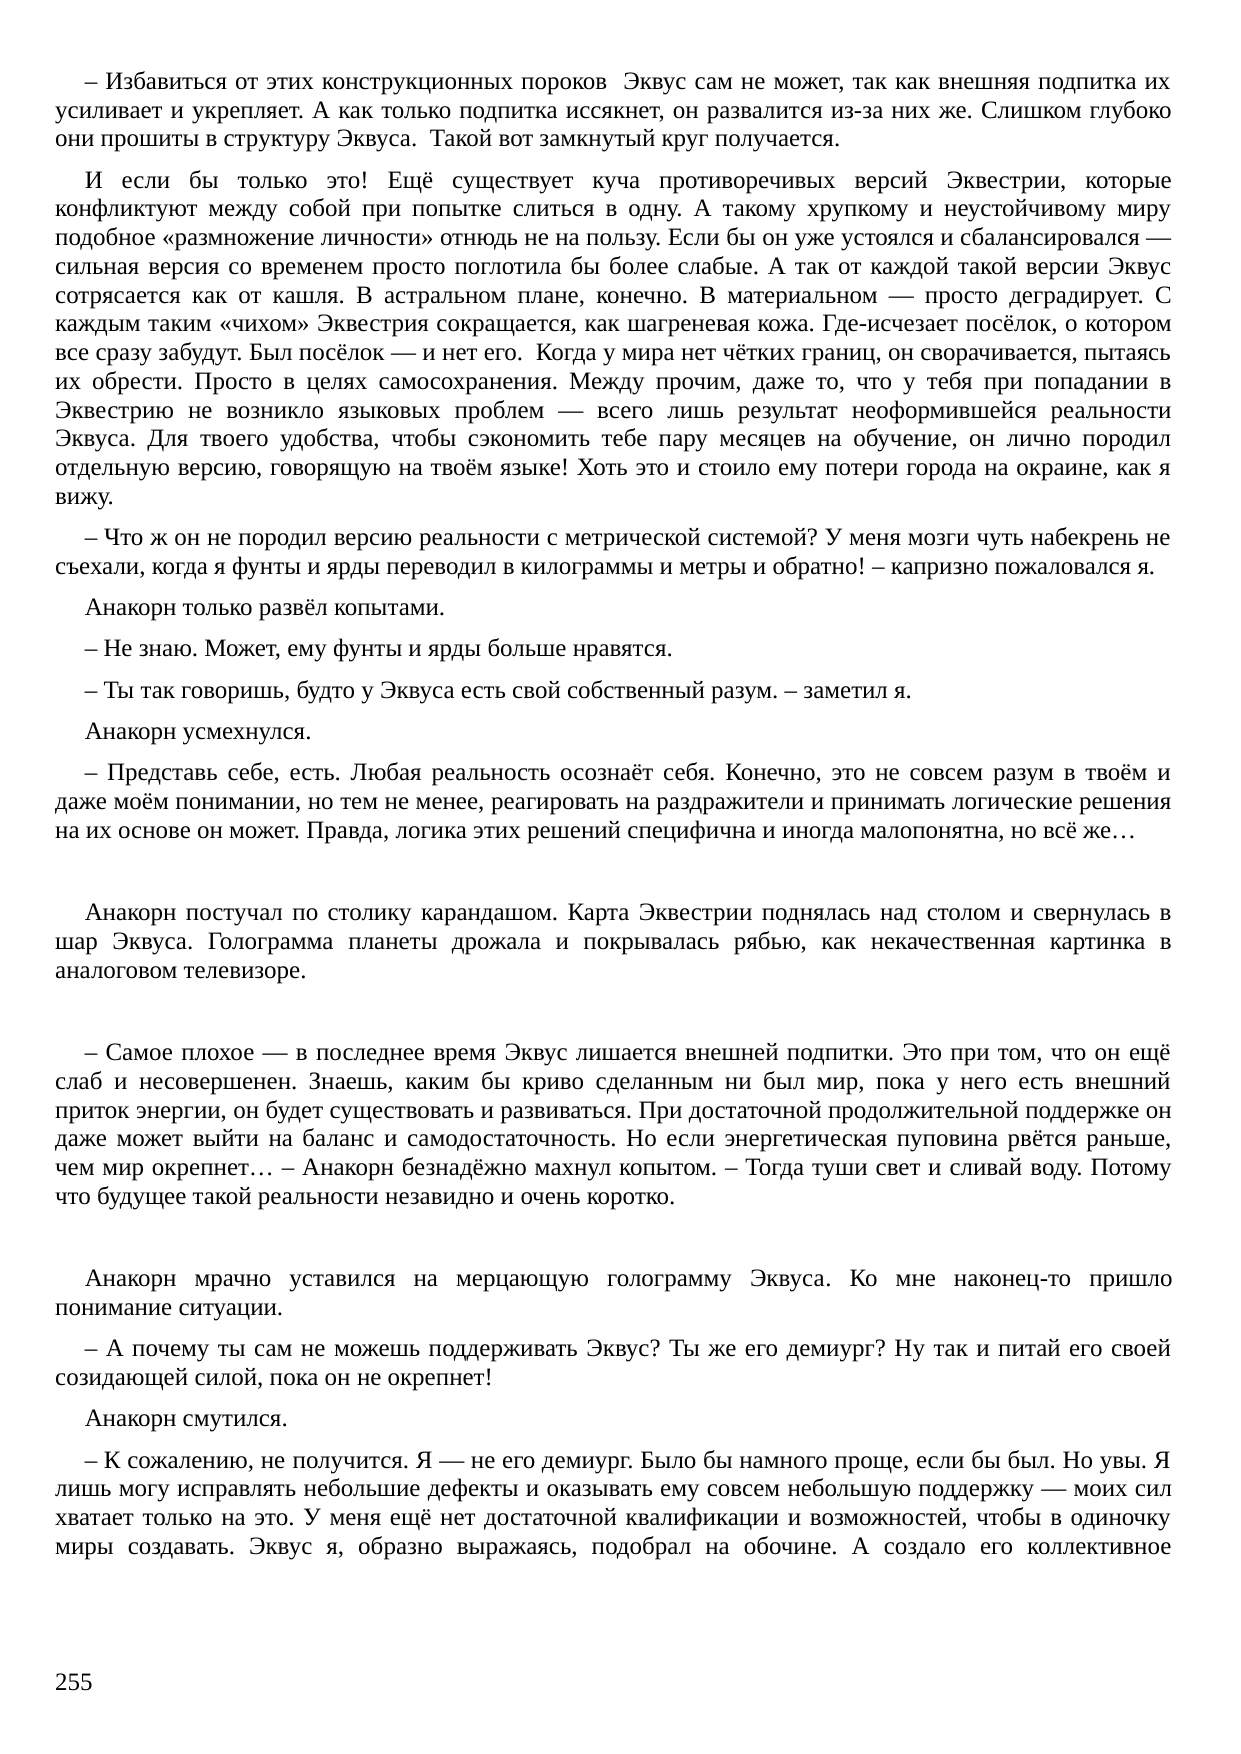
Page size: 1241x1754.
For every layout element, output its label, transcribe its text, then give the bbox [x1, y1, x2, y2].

text – Ты так говоришь, будто у Эквуса есть свой собственный разум. – заметил я. [55, 675, 1173, 703]
text Анакорн усмехнулся. [55, 716, 1173, 745]
text Анакорн постучал по столику карандашом. Карта Эквестрии поднялась над столом и свернулась в шар Эквуса. Голограмма планеты дрожала и покрывалась рябью, как некачественная картинка в аналоговом телевизоре. [55, 897, 1173, 983]
text – Избавиться от этих конструкционных пороков Эквус сам не может, так как внешняя подпитка их усиливает и укрепляет. А как только подпитка иссякнет, он развалится из-за них же. Слишком глубоко они прошиты в структуру Эквуса. Такой вот замкнутый круг получается. [55, 66, 1173, 152]
text – Представь себе, есть. Любая реальность осознаёт себя. Конечно, это не совсем разум в твоём и даже моём понимании, но тем не менее, реагировать на раздражители и принимать логические решения на их основе он может. Правда, логика этих решений специфична и иногда малопонятна, но всё же… [55, 757, 1173, 843]
text Анакорн смутился. [55, 1403, 1173, 1432]
text И если бы только это! Ещё существует куча противоречивых версий Эквестрии, которые конфликтуют между собой при попытке слиться в одну. А такому хрупкому и неустойчивому миру подобное «размножение личности» отнюдь не на пользу. Если бы он уже устоялся и сбалансировался — сильная версия со временем просто поглотила бы более слабые. А так от каждой такой версии Эквус сотрясается как от кашля. В астральном плане, конечно. В материальном — просто деградирует. С каждым таким «чихом» Эквестрия сокращается, как шагреневая кожа. Где-исчезает посёлок, о котором все сразу забудут. Был посёлок — и нет его. Когда у мира нет чётких границ, он сворачивается, пытаясь их обрести. Просто в целях самосохранения. Между прочим, даже то, что у тебя при попадании в Эквестрию не возникло языковых проблем — всего лишь результат неоформившейся реальности Эквуса. Для твоего удобства, чтобы сэкономить тебе пару месяцев на обучение, он лично породил отдельную версию, говорящую на твоём языке! Хоть это и стоило ему потери города на окраине, как я вижу. [55, 165, 1173, 510]
text Анакорн мрачно уставился на мерцающую голограмму Эквуса. Ко мне наконец-то пришло понимание ситуации. [55, 1263, 1173, 1321]
text Анакорн только развёл копытами. [55, 592, 1173, 621]
text – А почему ты сам не можешь поддерживать Эквус? Ты же его демиург? Ну так и питай его своей созидающей силой, пока он не окрепнет! [55, 1333, 1173, 1391]
text – Что ж он не породил версию реальности с метрической системой? У меня мозги чуть набекрень не съехали, когда я фунты и ярды переводил в килограммы и метры и обратно! – капризно пожаловался я. [55, 522, 1173, 580]
text – К сожалению, не получится. Я — не его демиург. Было бы намного проще, если бы был. Но увы. Я лишь могу исправлять небольшие дефекты и оказывать ему совсем небольшую поддержку — моих сил хватает только на это. У меня ещё нет достаточной квалификации и возможностей, чтобы в одиночку миры создавать. Эквус я, образно выражаясь, подобрал на обочине. А создало его коллективное [55, 1445, 1173, 1588]
text – Самое плохое — в последнее время Эквус лишается внешней подпитки. Это при том, что он ещё слаб и несовершенен. Знаешь, каким бы криво сделанным ни был мир, пока у него есть внешний приток энергии, он будет существовать и развиваться. При достаточной продолжительной поддержке он даже может выйти на баланс и самодостаточность. Но если энергетическая пуповина рвётся раньше, чем мир окрепнет… – Анакорн безнадёжно махнул копытом. – Тогда туши свет и сливай воду. Потому что будущее такой реальности незавидно и очень коротко. [55, 1037, 1173, 1210]
text – Не знаю. Может, ему фунты и ярды больше нравятся. [55, 633, 1173, 662]
